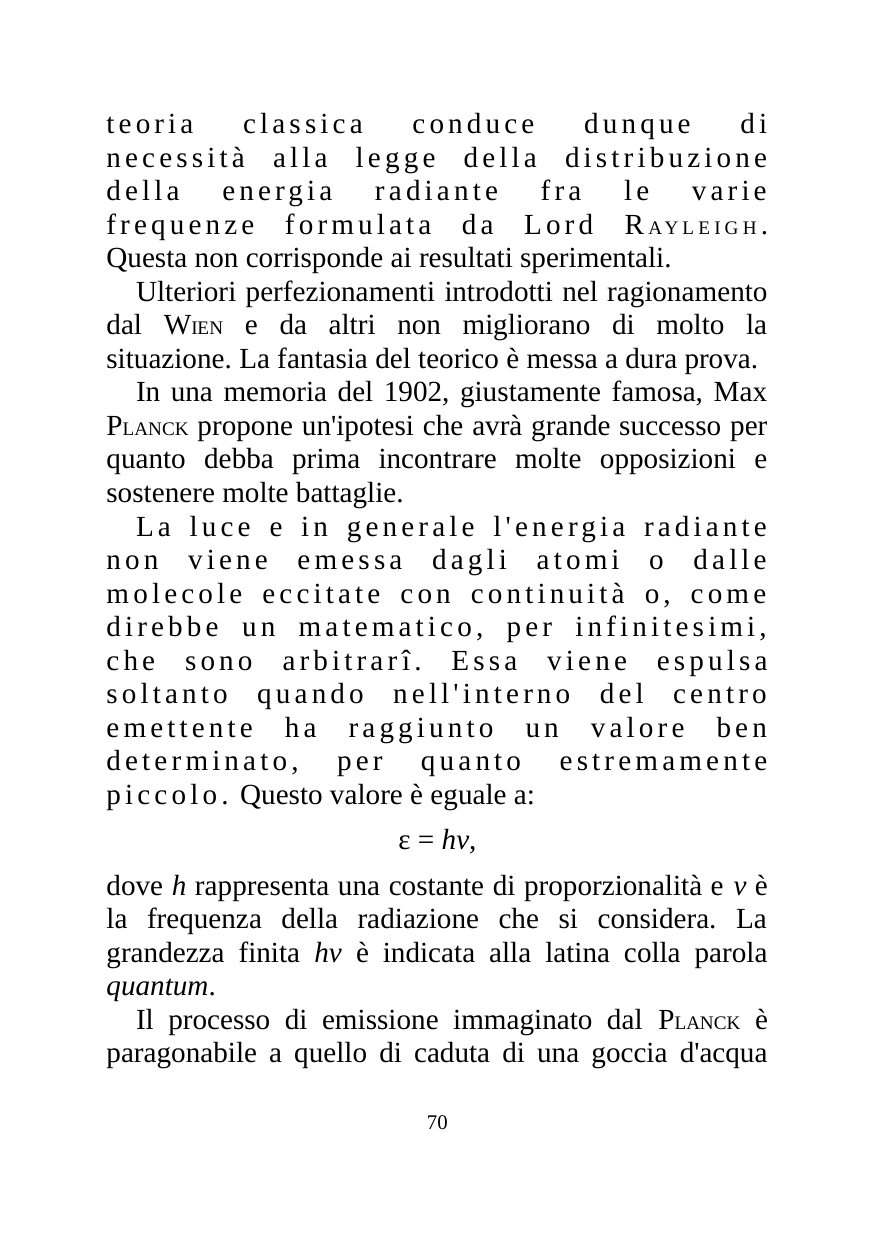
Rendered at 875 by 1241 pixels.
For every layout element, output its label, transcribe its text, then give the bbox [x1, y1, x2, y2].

text dove h rappresenta una costante di proporzionalità e ν è la frequenza della radiazione che si considera. La grandezza finita hv è indicata alla latina colla parola quantum. [106, 868, 768, 1002]
text teoria classica conduce dunque di necessità alla legge della distribuzione della energia radiante fra le varie frequenze formulata da Lord Rayleigh. Questa non corrisponde ai resultati sperimentali. [106, 106, 768, 274]
text Il processo di emissione immaginato dal Planck è paragonabile a quello di caduta di una goccia d'acqua [106, 1002, 768, 1069]
text ε = hv, [106, 822, 768, 856]
text La luce e in generale l'energia radiante non viene emessa dagli atomi o dalle molecole eccitate con continuità o, come direbbe un matematico, per infinitesimi, che sono arbitrarî. Essa viene espulsa soltanto quando nell'interno del centro emettente ha raggiunto un valore ben determinato, per quanto estremamente piccolo. Questo valore è eguale a: [106, 509, 768, 811]
text In una memoria del 1902, giustamente famosa, Max Planck propone un'ipotesi che avrà grande successo per quanto debba prima incontrare molte opposizioni e sostenere molte battaglie. [106, 374, 768, 509]
text Ulteriori perfezionamenti introdotti nel ragionamento dal Wien e da altri non migliorano di molto la situazione. La fantasia del teorico è messa a dura prova. [106, 274, 768, 374]
